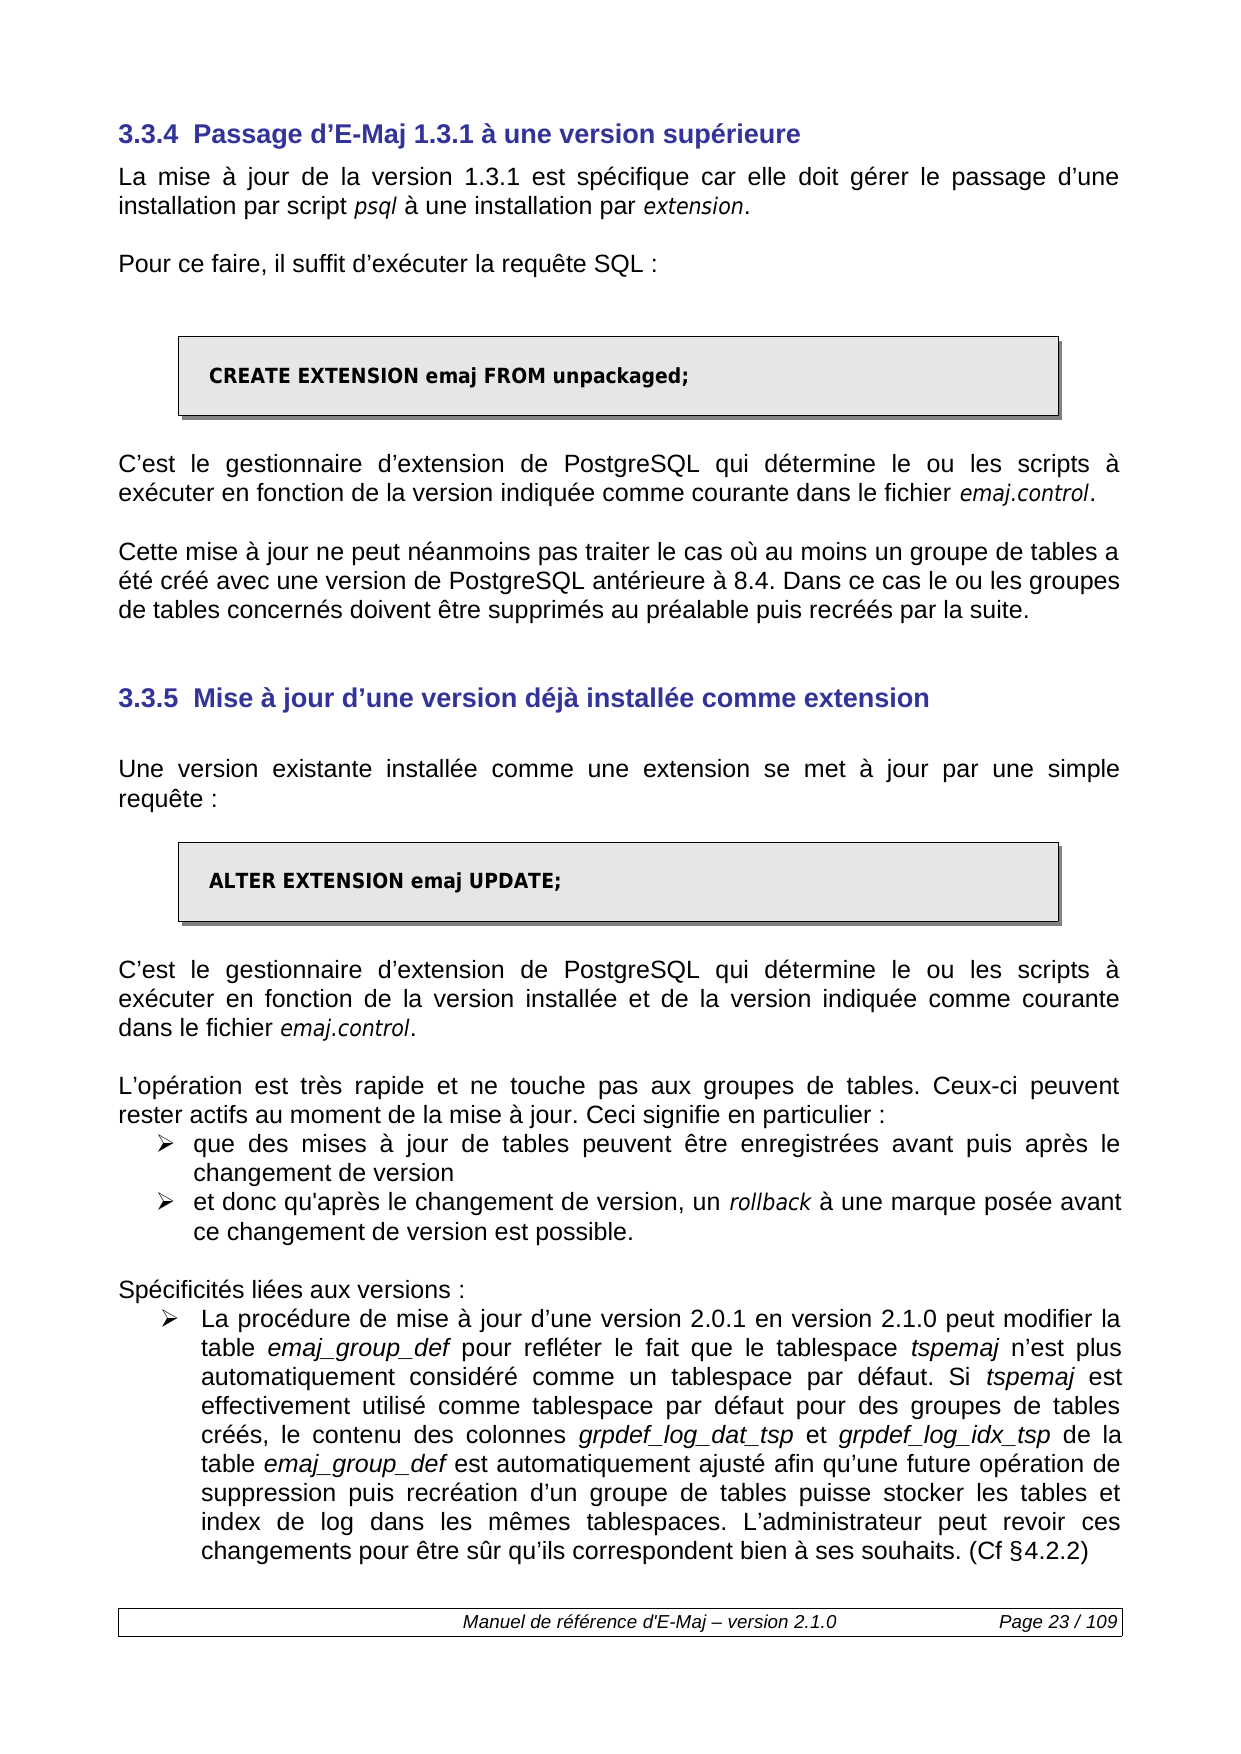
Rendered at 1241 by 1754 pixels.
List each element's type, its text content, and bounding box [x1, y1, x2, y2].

text Pour ce faire, il suffit d’exécuter la requête SQL : [118, 249, 1122, 278]
list et donc qu'après le changement de version, un rollback à une marque posée avant ce changement de version est possible. [156, 1187, 1122, 1245]
text La mise à jour de la version 1.3.1 est spécifique car elle doit gérer le passage d’une installation par script psql à une installation par extension. [118, 162, 1122, 220]
text Une version existante installée comme une extension se met à jour par une simple requête : [118, 754, 1122, 812]
text ALTER EXTENSION emaj UPDATE; [179, 866, 1058, 891]
text L’opération est très rapide et ne touche pas aux groupes de tables. Ceux-ci peuvent rester actifs au moment de la mise à jour. Ceci signifie en particulier : [118, 1071, 1122, 1129]
subtitle Mise à jour d’une version déjà installée comme extension [118, 682, 1122, 713]
text C’est le gestionnaire d’extension de PostgreSQL qui détermine le ou les scripts à exécuter en fonction de la version installée et de la version indiquée comme courante dans le fichier emaj.control. [118, 955, 1122, 1042]
text C’est le gestionnaire d’extension de PostgreSQL qui détermine le ou les scripts à exécuter en fonction de la version indiquée comme courante dans le fichier emaj.control. [118, 449, 1122, 507]
list que des mises à jour de tables peuvent être enregistrées avant puis après le changement de version [156, 1129, 1122, 1187]
text CREATE EXTENSION emaj FROM unpackaged; [179, 361, 1058, 385]
subtitle Passage d’E-Maj 1.3.1 à une version supérieure [118, 118, 1122, 149]
list La procédure de mise à jour d’une version 2.0.1 en version 2.1.0 peut modifier la table emaj_group_def pour refléter le fait que le tablespace tspemaj n’est plus automatiquement considéré comme un tablespace par défaut. Si tspemaj est effectivement utilisé comme tablespace par défaut pour des groupes de tables créés, le contenu des colonnes grpdef_log_dat_tsp et grpdef_log_idx_tsp de la table emaj_group_def est automatiquement ajusté afin qu’une future opération de suppression puis recréation d’un groupe de tables puisse stocker les tables et index de log dans les mêmes tablespaces. L’administrateur peut revoir ces changements pour être sûr qu’ils correspondent bien à ses souhaits. (Cf §4.2.2) [159, 1303, 1122, 1565]
text Spécificités liées aux versions : [118, 1274, 1122, 1303]
text Cette mise à jour ne peut néanmoins pas traiter le cas où au moins un groupe de tables a été créé avec une version de PostgreSQL antérieure à 8.4. Dans ce cas le ou les groupes de tables concernés doivent être supprimés au préalable puis recréés par la suite. [118, 536, 1122, 624]
